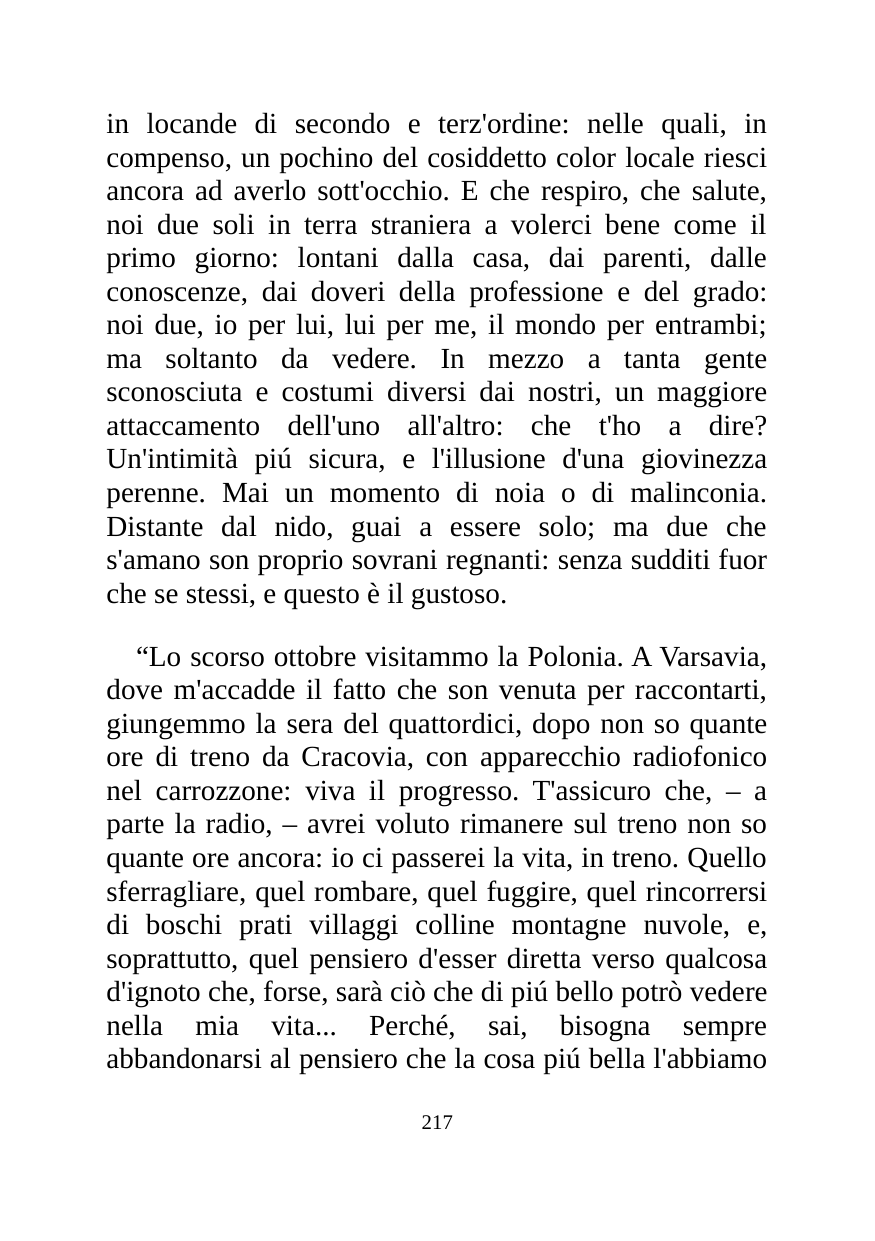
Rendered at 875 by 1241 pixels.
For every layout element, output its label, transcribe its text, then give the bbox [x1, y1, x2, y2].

text “Lo scorso ottobre visitammo la Polonia. A Varsavia, dove m'accadde il fatto che son venuta per raccontarti, giungemmo la sera del quattordici, dopo non so quante ore di treno da Cracovia, con apparecchio radiofonico nel carrozzone: viva il progresso. T'assicuro che, – a parte la radio, – avrei voluto rimanere sul treno non so quante ore ancora: io ci passerei la vita, in treno. Quello sferragliare, quel rombare, quel fuggire, quel rincorrersi di boschi prati villaggi colline montagne nuvole, e, soprattutto, quel pensiero d'esser diretta verso qualcosa d'ignoto che, forse, sarà ciò che di piú bello potrò vedere nella mia vita... Perché, sai, bisogna sempre abbandonarsi al pensiero che la cosa piú bella l'abbiamo [106, 639, 768, 1075]
text in locande di secondo e terz'ordine: nelle quali, in compenso, un pochino del cosiddetto color locale riesci ancora ad averlo sott'occhio. E che respiro, che salute, noi due soli in terra straniera a volerci bene come il primo giorno: lontani dalla casa, dai parenti, dalle conoscenze, dai doveri della professione e del grado: noi due, io per lui, lui per me, il mondo per entrambi; ma soltanto da vedere. In mezzo a tanta gente sconosciuta e costumi diversi dai nostri, un maggiore attaccamento dell'uno all'altro: che t'ho a dire? Un'intimità piú sicura, e l'illusione d'una giovinezza perenne. Mai un momento di noia o di malinconia. Distante dal nido, guai a essere solo; ma due che s'amano son proprio sovrani regnanti: senza sudditi fuor che se stessi, e questo è il gustoso. [106, 106, 768, 609]
